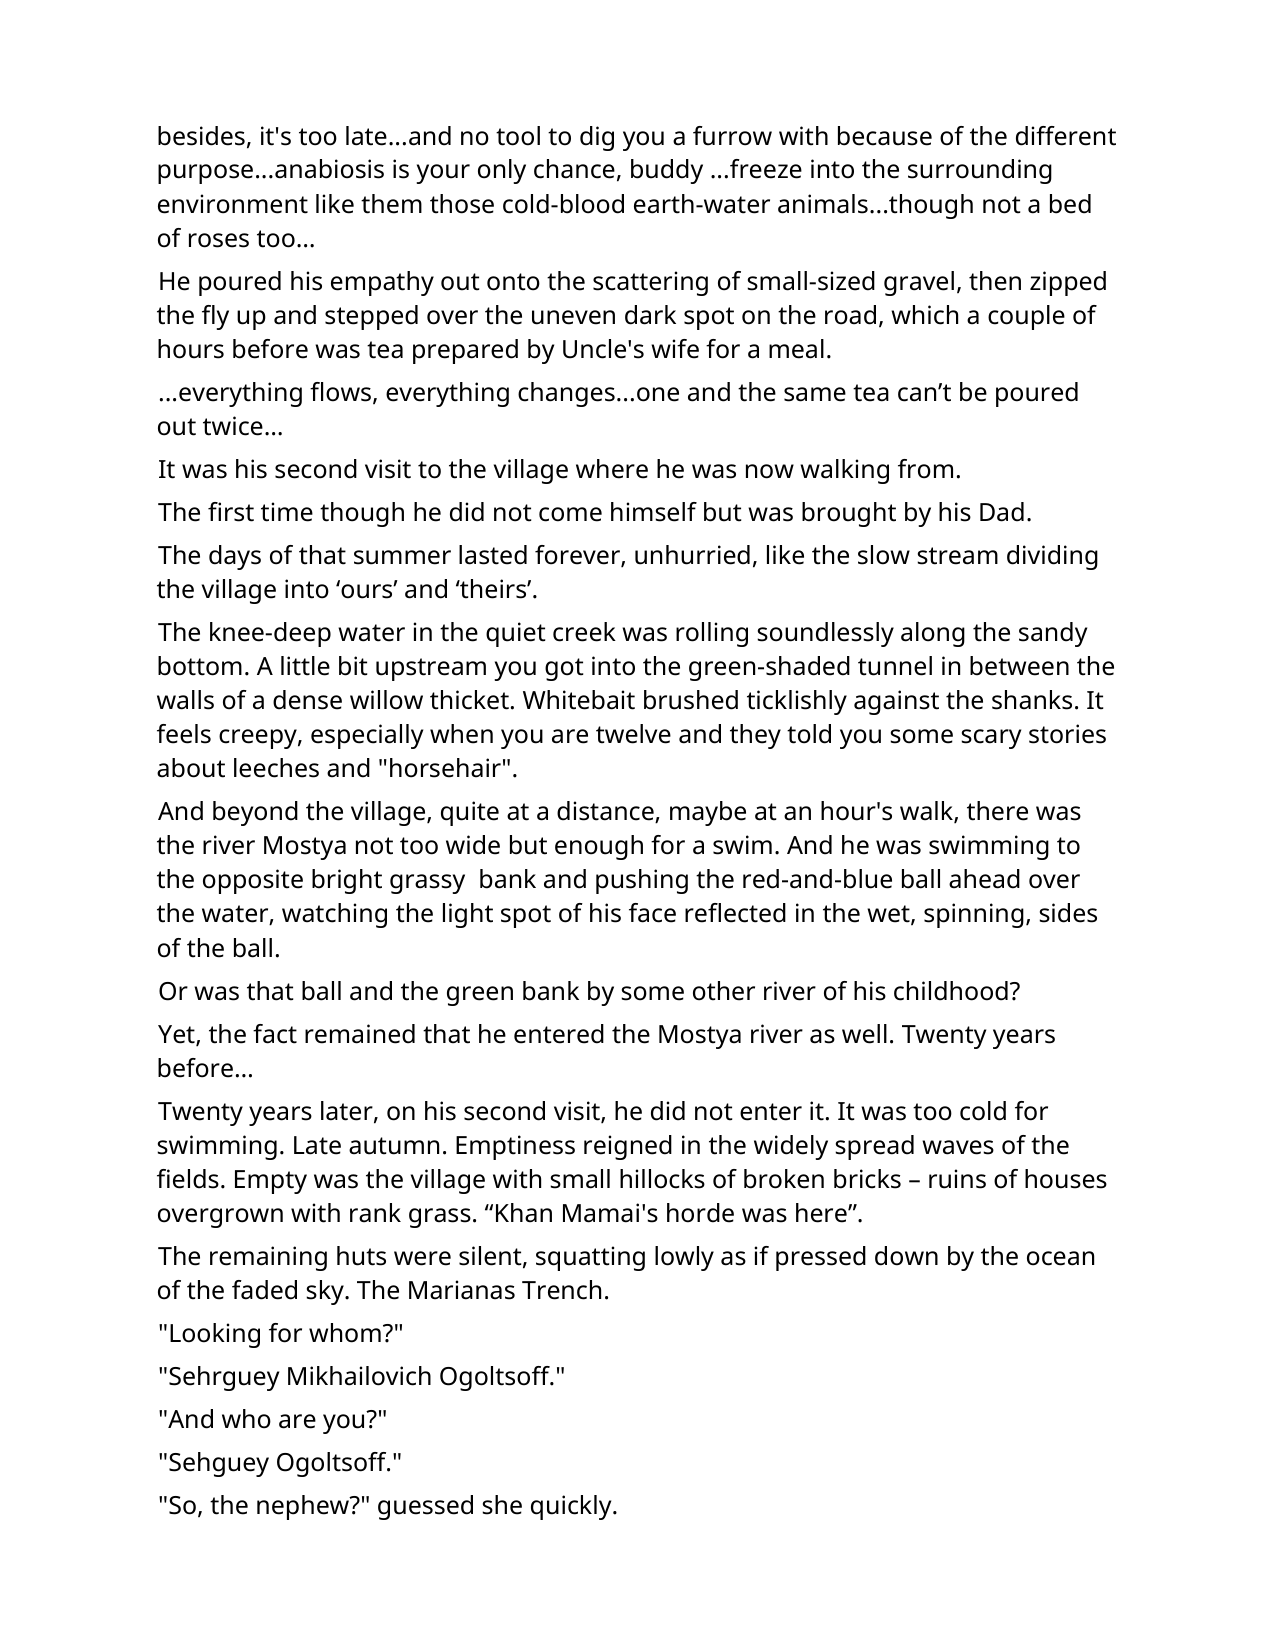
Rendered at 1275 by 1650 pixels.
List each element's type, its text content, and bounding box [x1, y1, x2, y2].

text The first time though he did not come himself but was brought by his Dad. [156, 494, 1118, 529]
text It was his second visit to the village where he was now walking from. [156, 452, 1118, 486]
text "And who are you?" [156, 1402, 1118, 1436]
text The knee-deep water in the quiet creek was rolling soundlessly along the sandy bottom. A little bit upstream you got into the green-shaded tunnel in between the walls of a dense willow thicket. Whitebait brushed ticklishly against the shanks. It feels creepy, especially when you are twelve and they told you some scary stories about leeches and "horsehair". [156, 615, 1118, 785]
text Or was that ball and the green bank by some other river of his childhood? [156, 973, 1118, 1007]
text besides, it's too late...and no tool to dig you a furrow with because of the different purpose...anabiosis is your only chance, buddy ...freeze into the surrounding environment like them those cold-blood earth-water animals...though not a bed of roses too… [156, 118, 1118, 254]
text He poured his empathy out onto the scattering of small-sized gravel, then zipped the fly up and stepped over the uneven dark spot on the road, which a couple of hours before was tea prepared by Uncle's wife for a meal. [156, 263, 1118, 366]
text "Sehrguey Mikhailovich Ogoltsoff." [156, 1359, 1118, 1393]
text And beyond the village, quite at a distance, maybe at an hour's walk, there was the river Mostya not too wide but enough for a swim. And he was swimming to the opposite bright grassy bank and pushing the red-and-blue ball ahead over the water, watching the light spot of his face reflected in the wet, spinning, sides of the ball. [156, 794, 1118, 964]
text The days of that summer lasted forever, unhurried, like the slow stream dividing the village into ‘ours’ and ‘theirs’. [156, 538, 1118, 606]
text "Looking for whom?" [156, 1316, 1118, 1350]
text Yet, the fact remained that he entered the Mostya river as well. Twenty years before… [156, 1016, 1118, 1084]
text "Sehguey Ogoltsoff." [156, 1445, 1118, 1479]
text "So, the nephew?" guessed she quickly. [156, 1488, 1118, 1522]
text The remaining huts were silent, squatting lowly as if pressed down by the ocean of the faded sky. The Marianas Trench. [156, 1238, 1118, 1307]
text ...everything flows, everything changes...one and the same tea can’t be poured out twice… [156, 374, 1118, 443]
text Twenty years later, on his second visit, he did not enter it. It was too cold for swimming. Late autumn. Emptiness reigned in the widely spread waves of the fields. Empty was the village with small hillocks of broken bricks – ruins of houses overgrown with rank grass. “Khan Mamai's horde was here”. [156, 1093, 1118, 1229]
